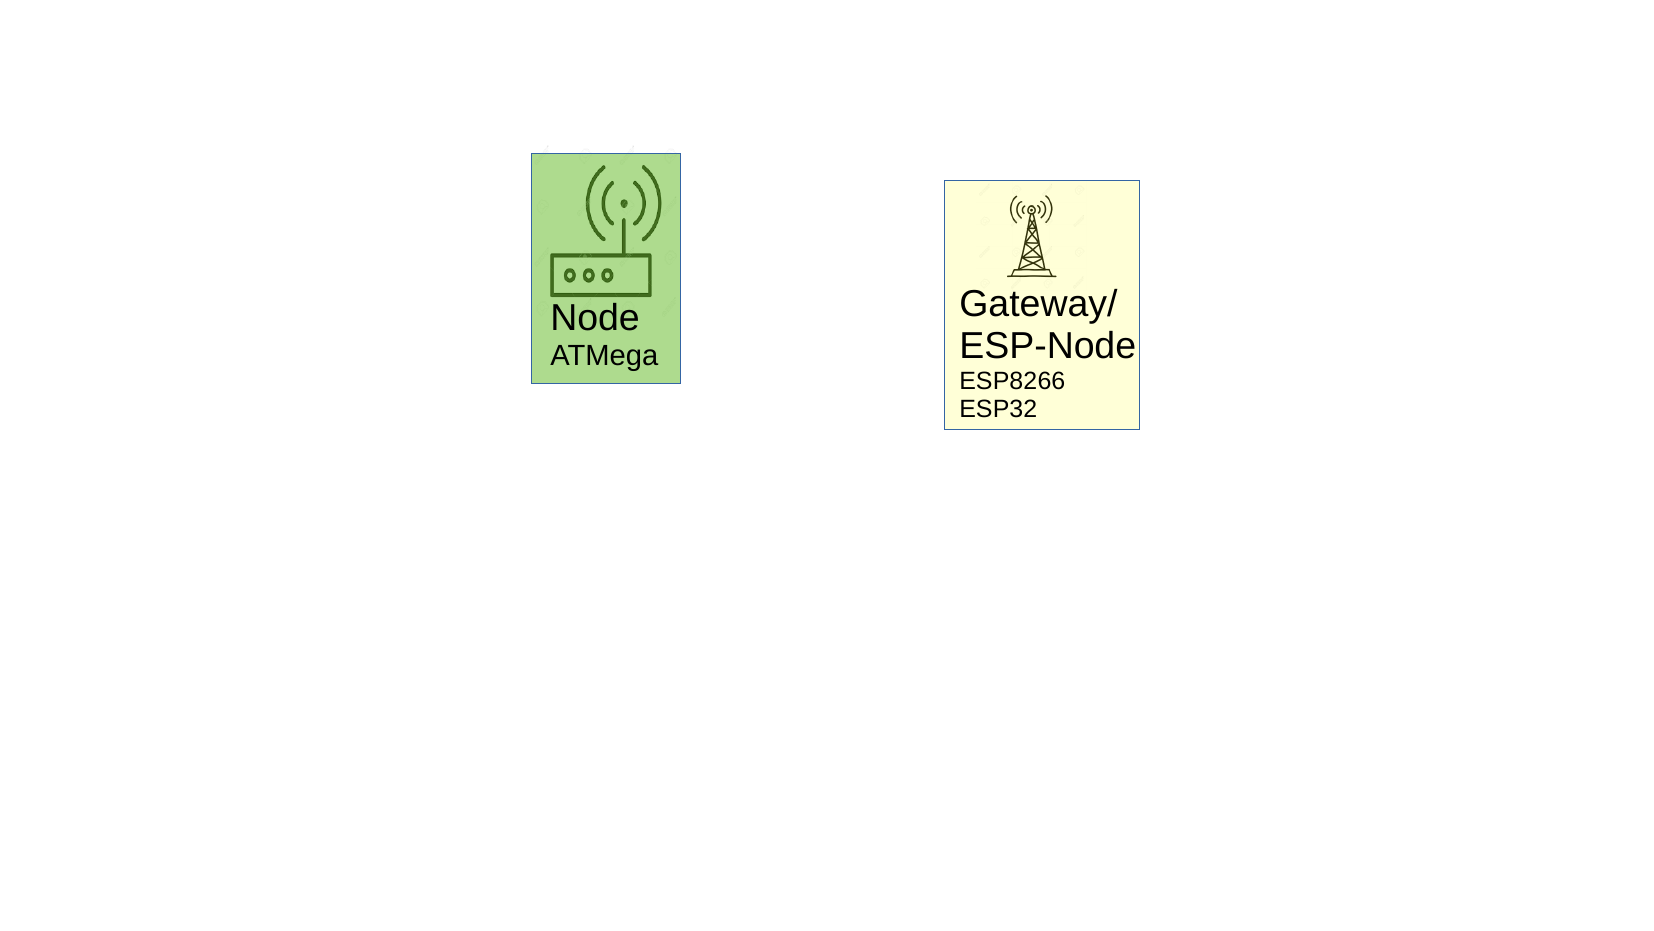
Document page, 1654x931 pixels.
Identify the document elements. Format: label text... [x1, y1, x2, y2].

text_box Node ATMega [535, 289, 698, 379]
text_box [531, 153, 681, 384]
picture [530, 141, 681, 321]
text_box [944, 180, 1140, 275]
text_box Gateway/ ESP-Node ESP8266 ESP32 [944, 275, 1152, 430]
